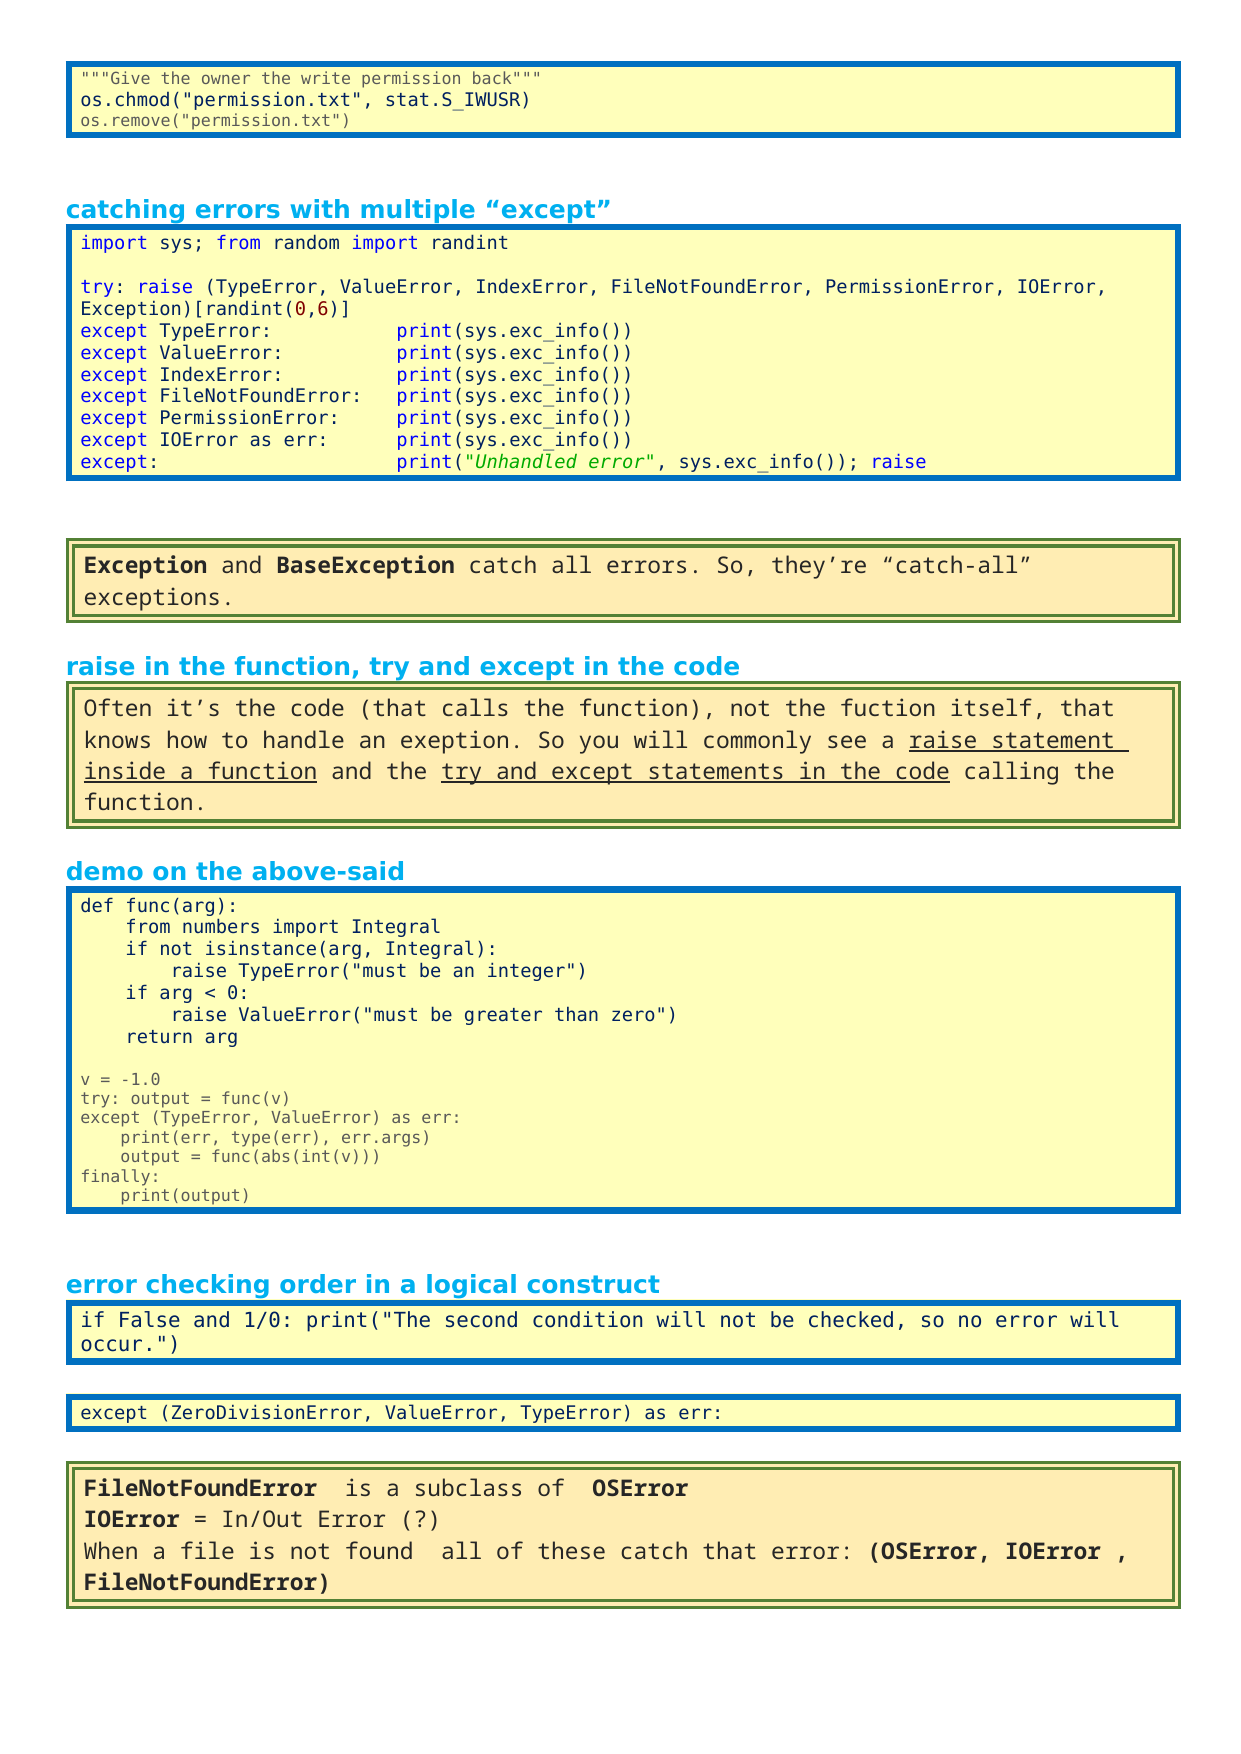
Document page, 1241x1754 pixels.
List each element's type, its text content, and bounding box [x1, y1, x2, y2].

title catching errors with multiple “except” [66, 195, 1181, 224]
text from numbers import Integral [72, 908, 1175, 930]
text except (ZeroDivisionError, ValueError, TypeError) as err: [72, 1400, 1175, 1426]
text v = -1.0 [72, 1061, 1175, 1081]
text except (TypeError, ValueError) as err: [72, 1100, 1175, 1119]
text print(output) [72, 1178, 1175, 1207]
text finally: [72, 1158, 1175, 1178]
text raise TypeError("must be an integer") [72, 952, 1175, 974]
text except ValueError: print(sys.exc_info()) [72, 333, 1175, 355]
title demo on the above-said [66, 857, 1181, 886]
title error checking order in a logical construct [66, 1270, 1181, 1299]
text raise ValueError("must be greater than zero") [72, 996, 1175, 1018]
text try: raise (TypeError, ValueError, IndexError, FileNotFoundError, PermissionError, IOError, Exception)[randint(0,6)] [72, 268, 1175, 312]
text except FileNotFoundError: print(sys.exc_info()) [72, 377, 1175, 399]
title raise in the function, try and except in the code [66, 652, 1181, 681]
text import sys; from random import randint [72, 230, 1175, 246]
text except: print("Unhandled error", sys.exc_info()); raise [72, 443, 1175, 475]
text FileNotFoundError is a subclass of OSError [69, 1464, 1178, 1492]
text os.chmod("permission.txt", stat.S_IWUSR) [72, 80, 1175, 102]
text return arg [72, 1018, 1175, 1039]
text except IndexError: print(sys.exc_info()) [72, 355, 1175, 377]
text def func(arg): [72, 893, 1175, 908]
text os.remove("permission.txt") [72, 102, 1175, 132]
text output = func(abs(int(v))) [72, 1139, 1175, 1158]
text """Give the owner the write permission back""" [72, 67, 1175, 80]
text if not isinstance(arg, Integral): [72, 930, 1175, 952]
text print(err, type(err), err.args) [72, 1119, 1175, 1139]
text Often it’s the code (that calls the function), not the fuction itself, that knows how to handle an exeption. So you will commonly see a raise statement inside a function and the try and except statements in the code calling the function. [69, 684, 1178, 826]
text When a file is not found all of these catch that error: (OSError, IOError , FileNotFoundError) [69, 1523, 1178, 1606]
text try: output = func(v) [72, 1081, 1175, 1100]
text except TypeError: print(sys.exc_info()) [72, 312, 1175, 333]
text except PermissionError: print(sys.exc_info()) [72, 399, 1175, 421]
text except IOError as err: print(sys.exc_info()) [72, 421, 1175, 443]
text if arg < 0: [72, 974, 1175, 996]
text if False and 1/0: print("The second condition will not be checked, so no error will occur.") [72, 1306, 1175, 1358]
text Exception and BaseException catch all errors. So, they’re “catch-all” exceptions. [69, 541, 1178, 620]
text IOError = In/Out Error (?) [75, 1492, 1172, 1523]
